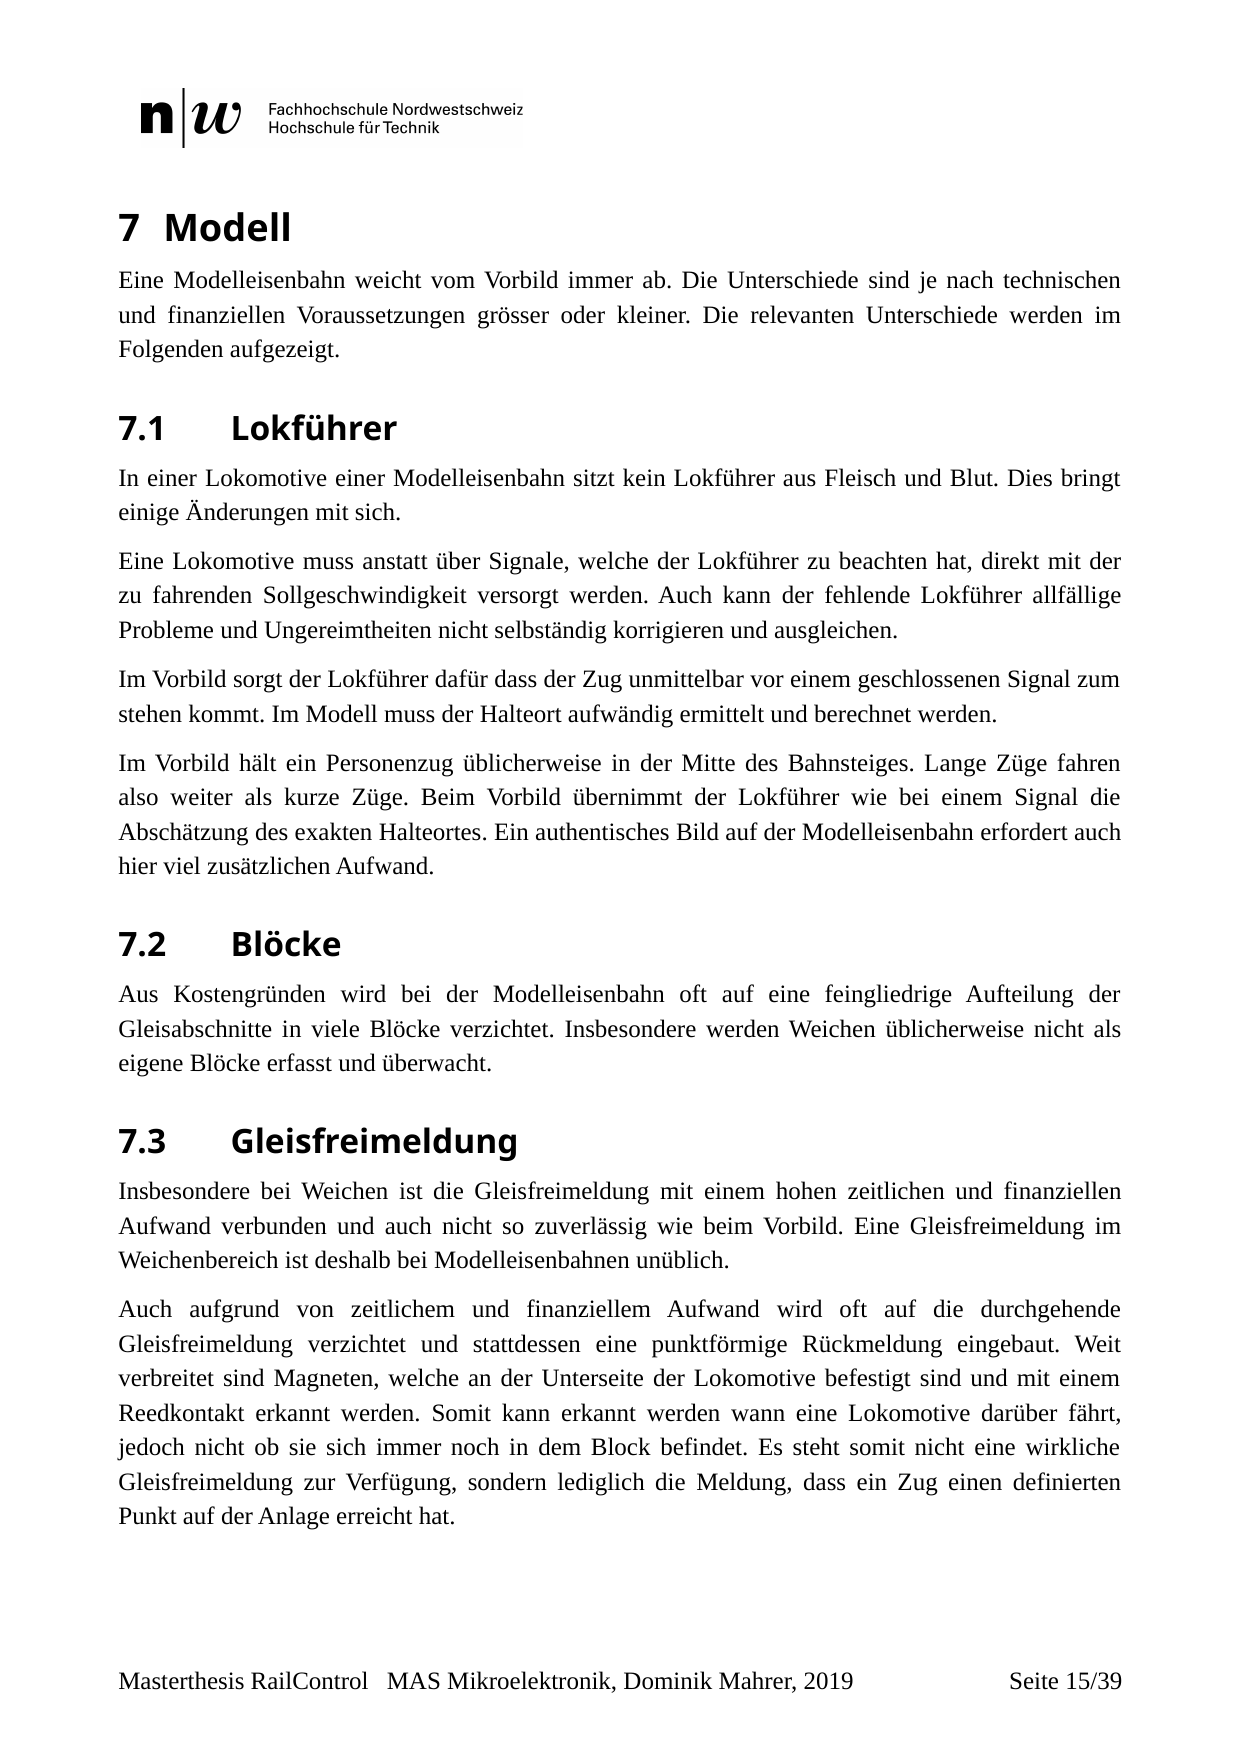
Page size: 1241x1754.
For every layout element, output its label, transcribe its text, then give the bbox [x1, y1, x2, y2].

subtitle Gleisfreimeldung [118, 1118, 1122, 1164]
text Auch aufgrund von zeitlichem und finanziellem Aufwand wird oft auf die durchgehende Gleisfreimeldung verzichtet und stattdessen eine punktförmige Rückmeldung eingebaut. Weit verbreitet sind Magneten, welche an der Unterseite der Lokomotive befestigt sind und mit einem Reedkontakt erkannt werden. Somit kann erkannt werden wann eine Lokomotive darüber fährt, jedoch nicht ob sie sich immer noch in dem Block befindet. Es steht somit nicht eine wirkliche Gleisfreimeldung zur Verfügung, sondern lediglich die Meldung, dass ein Zug einen definierten Punkt auf der Anlage erreicht hat. [118, 1294, 1122, 1530]
text Im Vorbild hält ein Personenzug üblicherweise in der Mitte des Bahnsteiges. Lange Züge fahren also weiter als kurze Züge. Beim Vorbild übernimmt der Lokführer wie bei einem Signal die Abschätzung des exakten Halteortes. Ein authentisches Bild auf der Modelleisenbahn erfordert auch hier viel zusätzlichen Aufwand. [118, 748, 1122, 880]
text Eine Lokomotive muss anstatt über Signale, welche der Lokführer zu beachten hat, direkt mit der zu fahrenden Sollgeschwindigkeit versorgt werden. Auch kann der fehlende Lokführer allfällige Probleme und Ungereimtheiten nicht selbständig korrigieren und ausgleichen. [118, 546, 1122, 644]
subtitle Blöcke [118, 921, 1122, 967]
picture [141, 88, 523, 148]
subtitle Lokführer [118, 404, 1122, 450]
text Insbesondere bei Weichen ist die Gleisfreimeldung mit einem hohen zeitlichen und finanziellen Aufwand verbunden und auch nicht so zuverlässig wie beim Vorbild. Eine Gleisfreimeldung im Weichenbereich ist deshalb bei Modelleisenbahnen unüblich. [118, 1176, 1122, 1274]
text In einer Lokomotive einer Modelleisenbahn sitzt kein Lokführer aus Fleisch und Blut. Dies bringt einige Änderungen mit sich. [118, 463, 1122, 526]
text Eine Modelleisenbahn weicht vom Vorbild immer ab. Die Unterschiede sind je nach technischen und finanziellen Voraussetzungen grösser oder kleiner. Die relevanten Unterschiede werden im Folgenden aufgezeigt. [118, 266, 1122, 363]
text Im Vorbild sorgt der Lokführer dafür dass der Zug unmittelbar vor einem geschlossenen Signal zum stehen kommt. Im Modell muss der Halteort aufwändig ermittelt und berechnet werden. [118, 664, 1122, 727]
text Aus Kostengründen wird bei der Modelleisenbahn oft auf eine feingliedrige Aufteilung der Gleisabschnitte in viele Blöcke verzichtet. Insbesondere werden Weichen üblicherweise nicht als eigene Blöcke erfasst und überwacht. [118, 979, 1122, 1077]
subtitle Modell [118, 201, 1122, 253]
